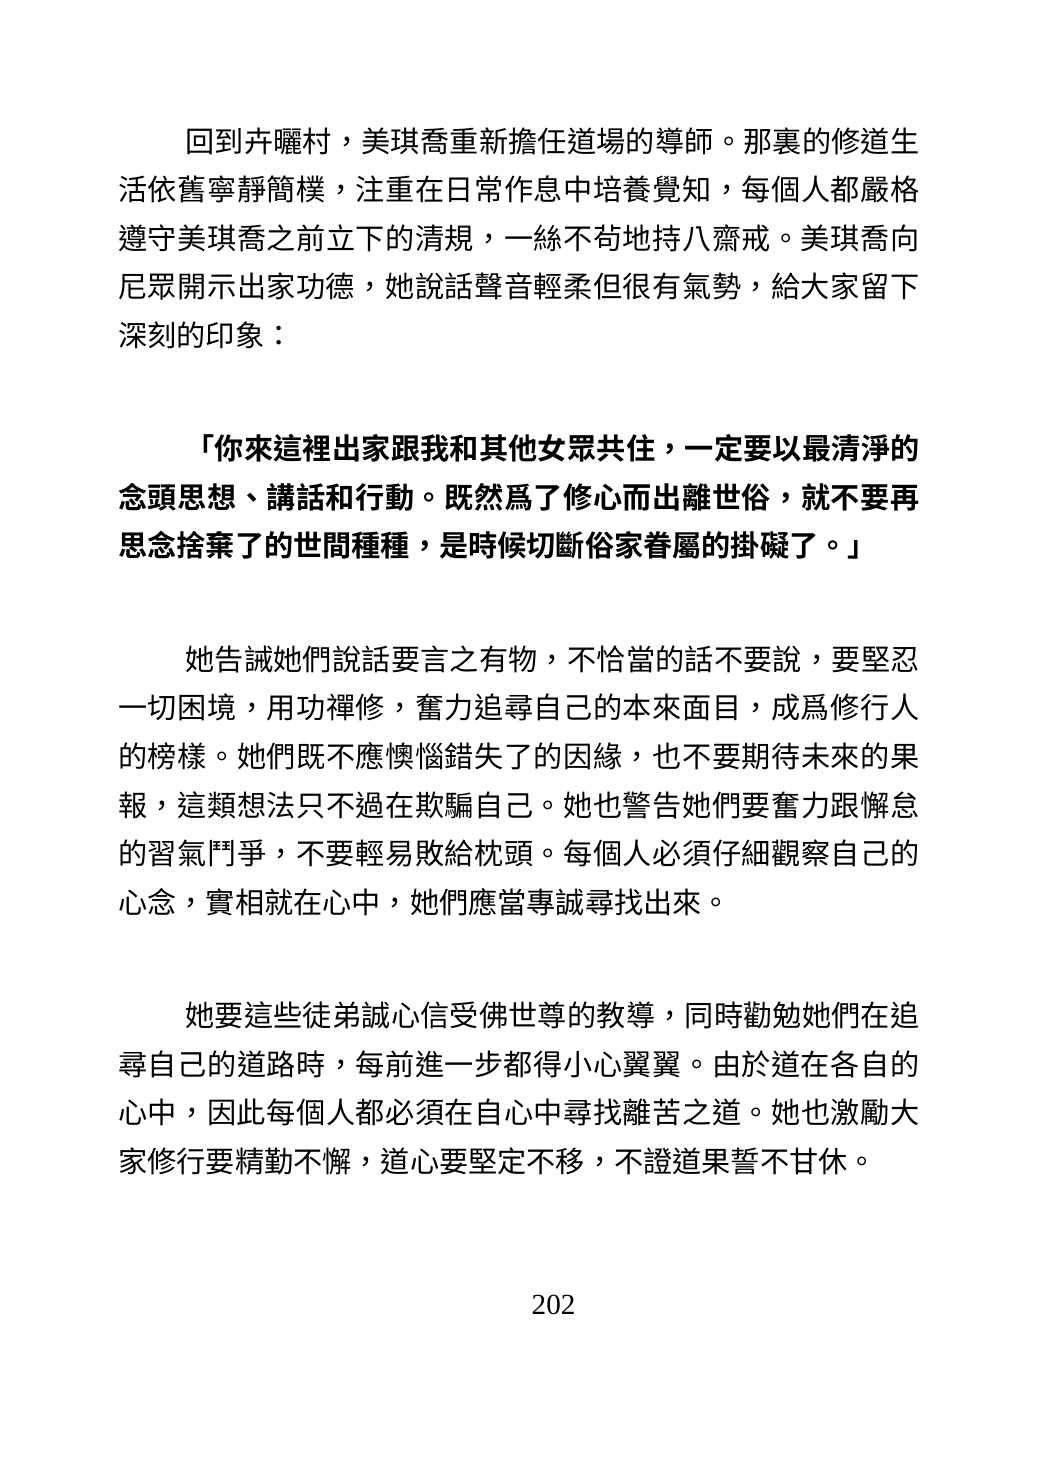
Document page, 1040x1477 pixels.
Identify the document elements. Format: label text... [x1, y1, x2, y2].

text 她要這些徒弟誠心信受佛世尊的教導，同時勸勉她們在追尋自己的道路時，每前進一步都得小心翼翼。由於道在各自的心中，因此每個人都必須在自心中尋找離苦之道。她也激勵大家修行要精勤不懈，道心要堅定不移，不證道果誓不甘休。 [118, 993, 921, 1181]
text 回到卉曬村，美琪喬重新擔任道場的導師。那裏的修道生活依舊寧靜簡樸，注重在日常作息中培養覺知，每個人都嚴格遵守美琪喬之前立下的清規，一絲不茍地持八齋戒。美琪喬向尼眾開示出家功德，她說話聲音輕柔但很有氣勢，給大家留下深刻的印象： [118, 118, 921, 354]
text 「你來這裡出家跟我和其他女眾共住，一定要以最清淨的念頭思想、講話和行動。既然爲了修心而出離世俗，就不要再思念捨棄了的世間種種，是時候切斷俗家眷屬的掛礙了。」 [118, 426, 921, 565]
text 她告誡她們說話要言之有物，不恰當的話不要說，要堅忍一切困境，用功禪修，奮力追尋自己的本來面目，成爲修行人的榜樣。她們既不應懊惱錯失了的因緣，也不要期待未來的果報，這類想法只不過在欺騙自己。她也警告她們要奮力跟懈怠的習氣鬥爭，不要輕易敗給枕頭。每個人必須仔細觀察自己的心念，實相就在心中，她們應當專誠尋找出來。 [118, 636, 921, 921]
